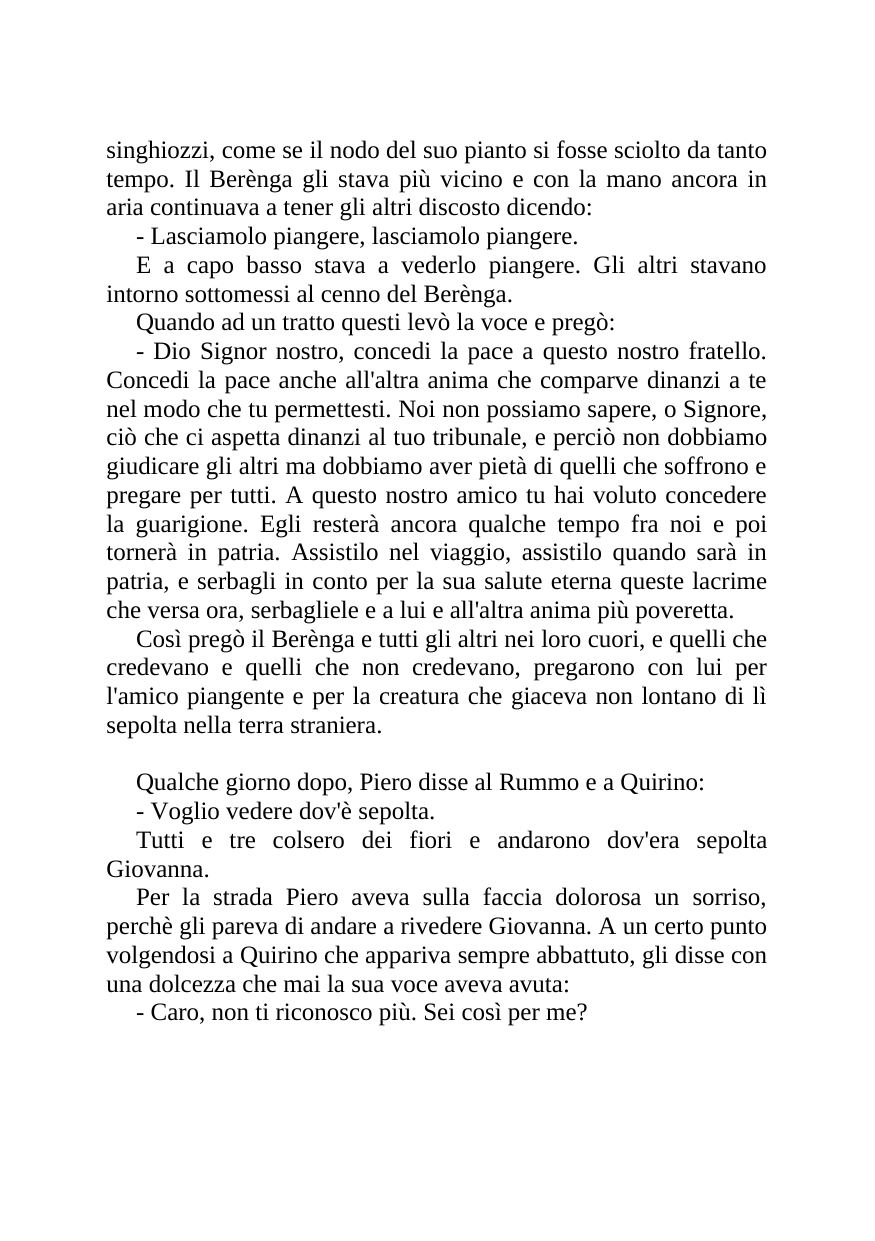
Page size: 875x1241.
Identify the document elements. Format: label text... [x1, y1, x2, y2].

text Quando ad un tratto questi levò la voce e pregò: [106, 307, 768, 336]
text E a capo basso stava a vederlo piangere. Gli altri stavano intorno sottomessi al cenno del Berènga. [106, 250, 768, 307]
text Così pregò il Berènga e tutti gli altri nei loro cuori, e quelli che credevano e quelli che non credevano, pregarono con lui per l'amico piangente e per la creatura che giaceva non lontano di lì sepolta nella terra straniera. [106, 624, 768, 739]
text Per la strada Piero aveva sulla faccia dolorosa un sorriso, perchè gli pareva di andare a rivedere Giovanna. A un certo punto volgendosi a Quirino che appariva sempre abbattuto, gli disse con una dolcezza che mai la sua voce aveva avuta: [106, 882, 768, 997]
text Qualche giorno dopo, Piero disse al Rummo e a Quirino: [106, 767, 768, 796]
text - Lasciamolo piangere, lasciamolo piangere. [106, 221, 768, 250]
text - Dio Signor nostro, concedi la pace a questo nostro fratello. Concedi la pace anche all'altra anima che comparve dinanzi a te nel modo che tu permettesti. Noi non possiamo sapere, o Signore, ciò che ci aspetta dinanzi al tuo tribunale, e perciò non dobbiamo giudicare gli altri ma dobbiamo aver pietà di quelli che soffrono e pregare per tutti. A questo nostro amico tu hai voluto concedere la guarigione. Egli resterà ancora qualche tempo fra noi e poi tornerà in patria. Assistilo nel viaggio, assistilo quando sarà in patria, e serbagli in conto per la sua salute eterna queste lacrime che versa ora, serbagliele e a lui e all'altra anima più poveretta. [106, 336, 768, 624]
text singhiozzi, come se il nodo del suo pianto si fosse sciolto da tanto tempo. Il Berènga gli stava più vicino e con la mano ancora in aria continuava a tener gli altri discosto dicendo: [106, 135, 768, 221]
text - Caro, non ti riconosco più. Sei così per me? [106, 997, 768, 1026]
text Tutti e tre colsero dei fiori e andarono dov'era sepolta Giovanna. [106, 825, 768, 882]
text - Voglio vedere dov'è sepolta. [106, 796, 768, 825]
